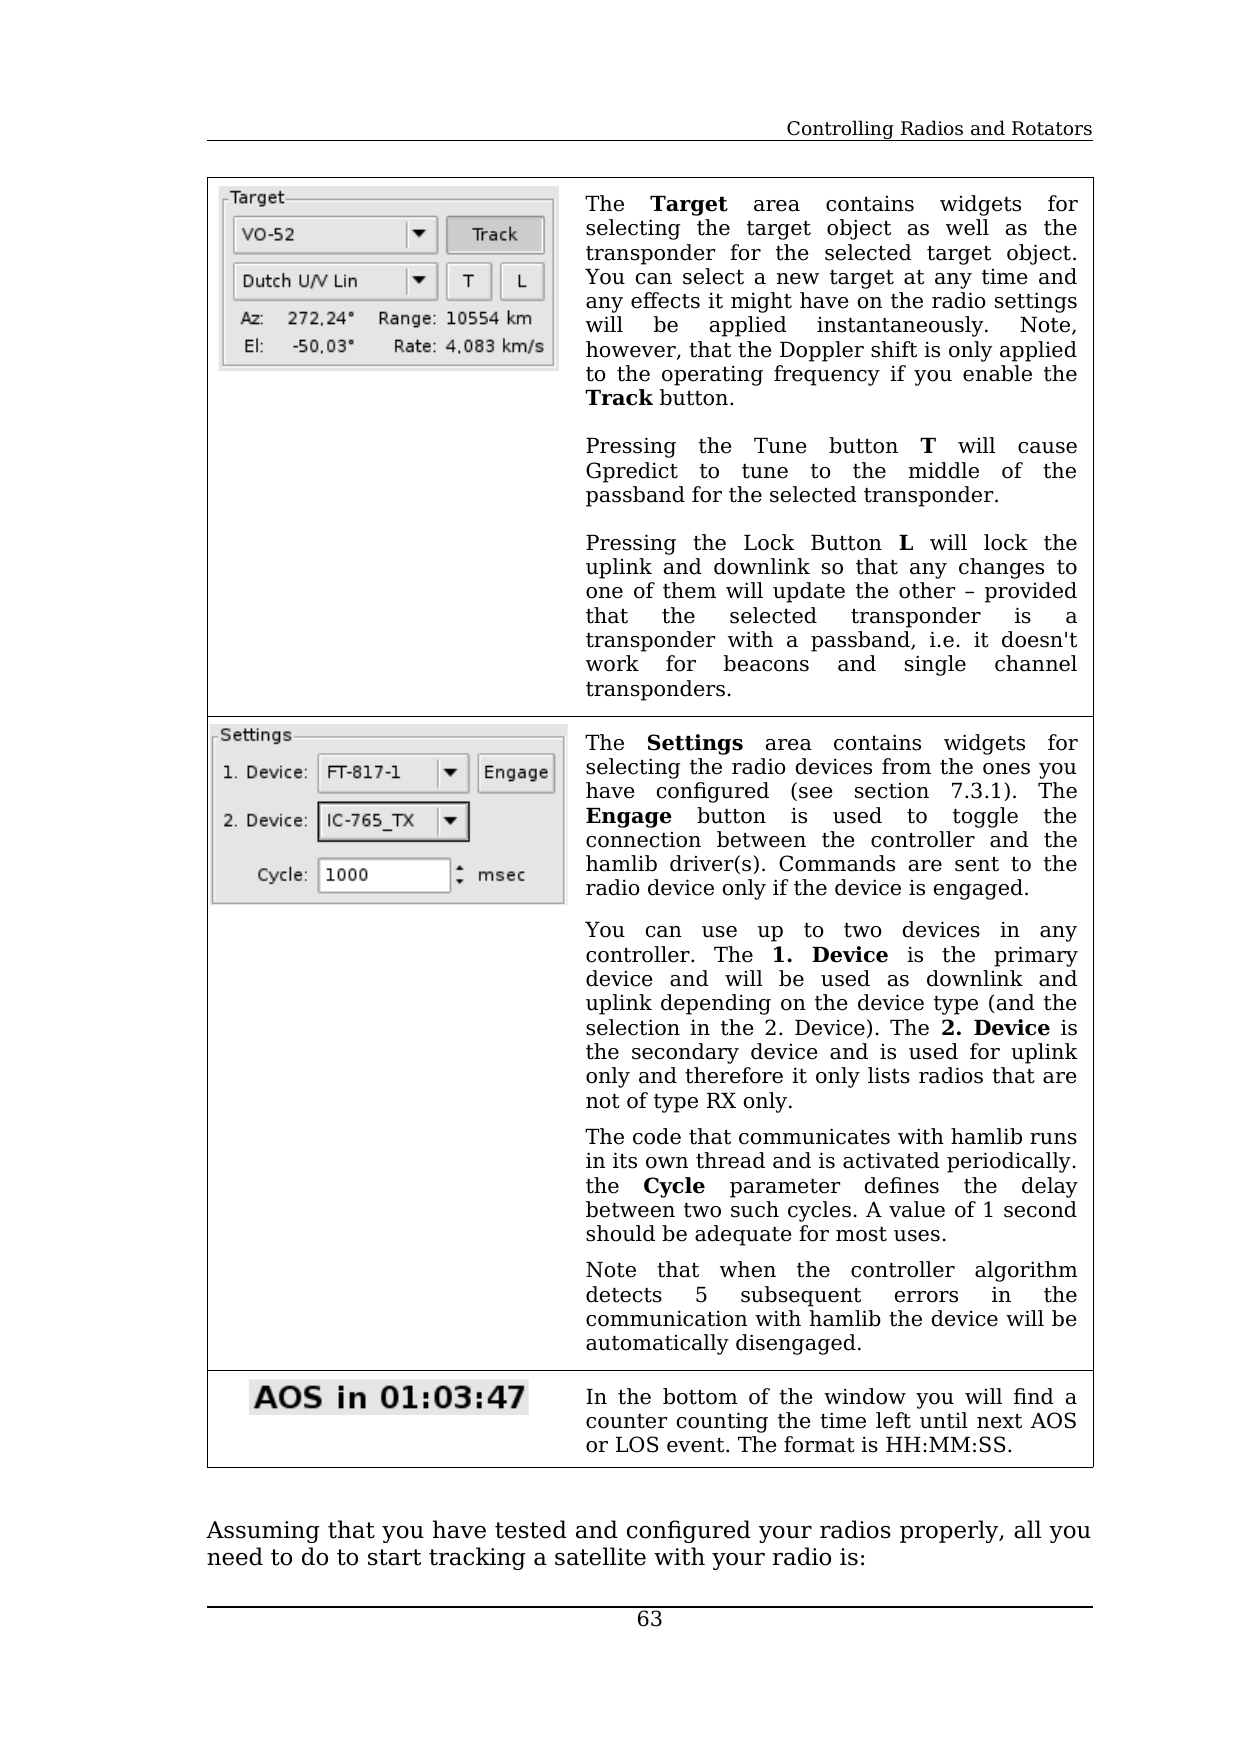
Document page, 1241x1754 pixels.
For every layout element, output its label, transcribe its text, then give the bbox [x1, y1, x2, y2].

table_cell [208, 717, 571, 724]
table_cell The Settings area contains widgets for selecting the radio devices from the ones you have configured (see section 7.3.1). The Engage button is used to toggle the connection between the controller and the hamlib driver(s). Commands are sent to the radio device only if the device is engaged. You can use up to two devices in any controller. The 1. Device is the primary device and will be used as downlink and uplink depending on the device type (and the selection in the 2. Device). The 2. Device is the secondary device and is used for uplink only and therefore it only lists radios that are not of type RX only. The code that communicates with hamlib runs in its own thread and is activated periodically. the Cycle parameter defines the delay between two such cycles. A value of 1 second should be adequate for most uses. Note that when the controller algorithm detects 5 subsequent errors in the communication with hamlib the device will be automatically disengaged. [571, 717, 1093, 1370]
table_cell [208, 178, 571, 716]
picture [209, 724, 568, 906]
picture [218, 186, 559, 371]
text Assuming that you have tested and configured your radios properly, all you need to do to start tracking a satellite with your radio is: [207, 1518, 1093, 1571]
picture [248, 1379, 529, 1415]
table_cell [208, 725, 571, 1370]
table_cell The Target area contains widgets for selecting the target object as well as the transponder for the selected target object. You can select a new target at any time and any effects it might have on the radio settings will be applied instantaneously. Note, however, that the Doppler shift is only applied to the operating frequency if you enable the Track button. Pressing the Tune button T will cause Gpredict to tune to the middle of the passband for the selected transponder. Pressing the Lock Button L will lock the uplink and downlink so that any changes to one of them will update the other – provided that the selected transponder is a transponder with a passband, i.e. it doesn't work for beacons and single channel transponders. [571, 178, 1093, 716]
table_cell [208, 1371, 571, 1467]
table_cell In the bottom of the window you will find a counter counting the time left until next AOS or LOS event. The format is HH:MM:SS. [571, 1371, 1093, 1467]
